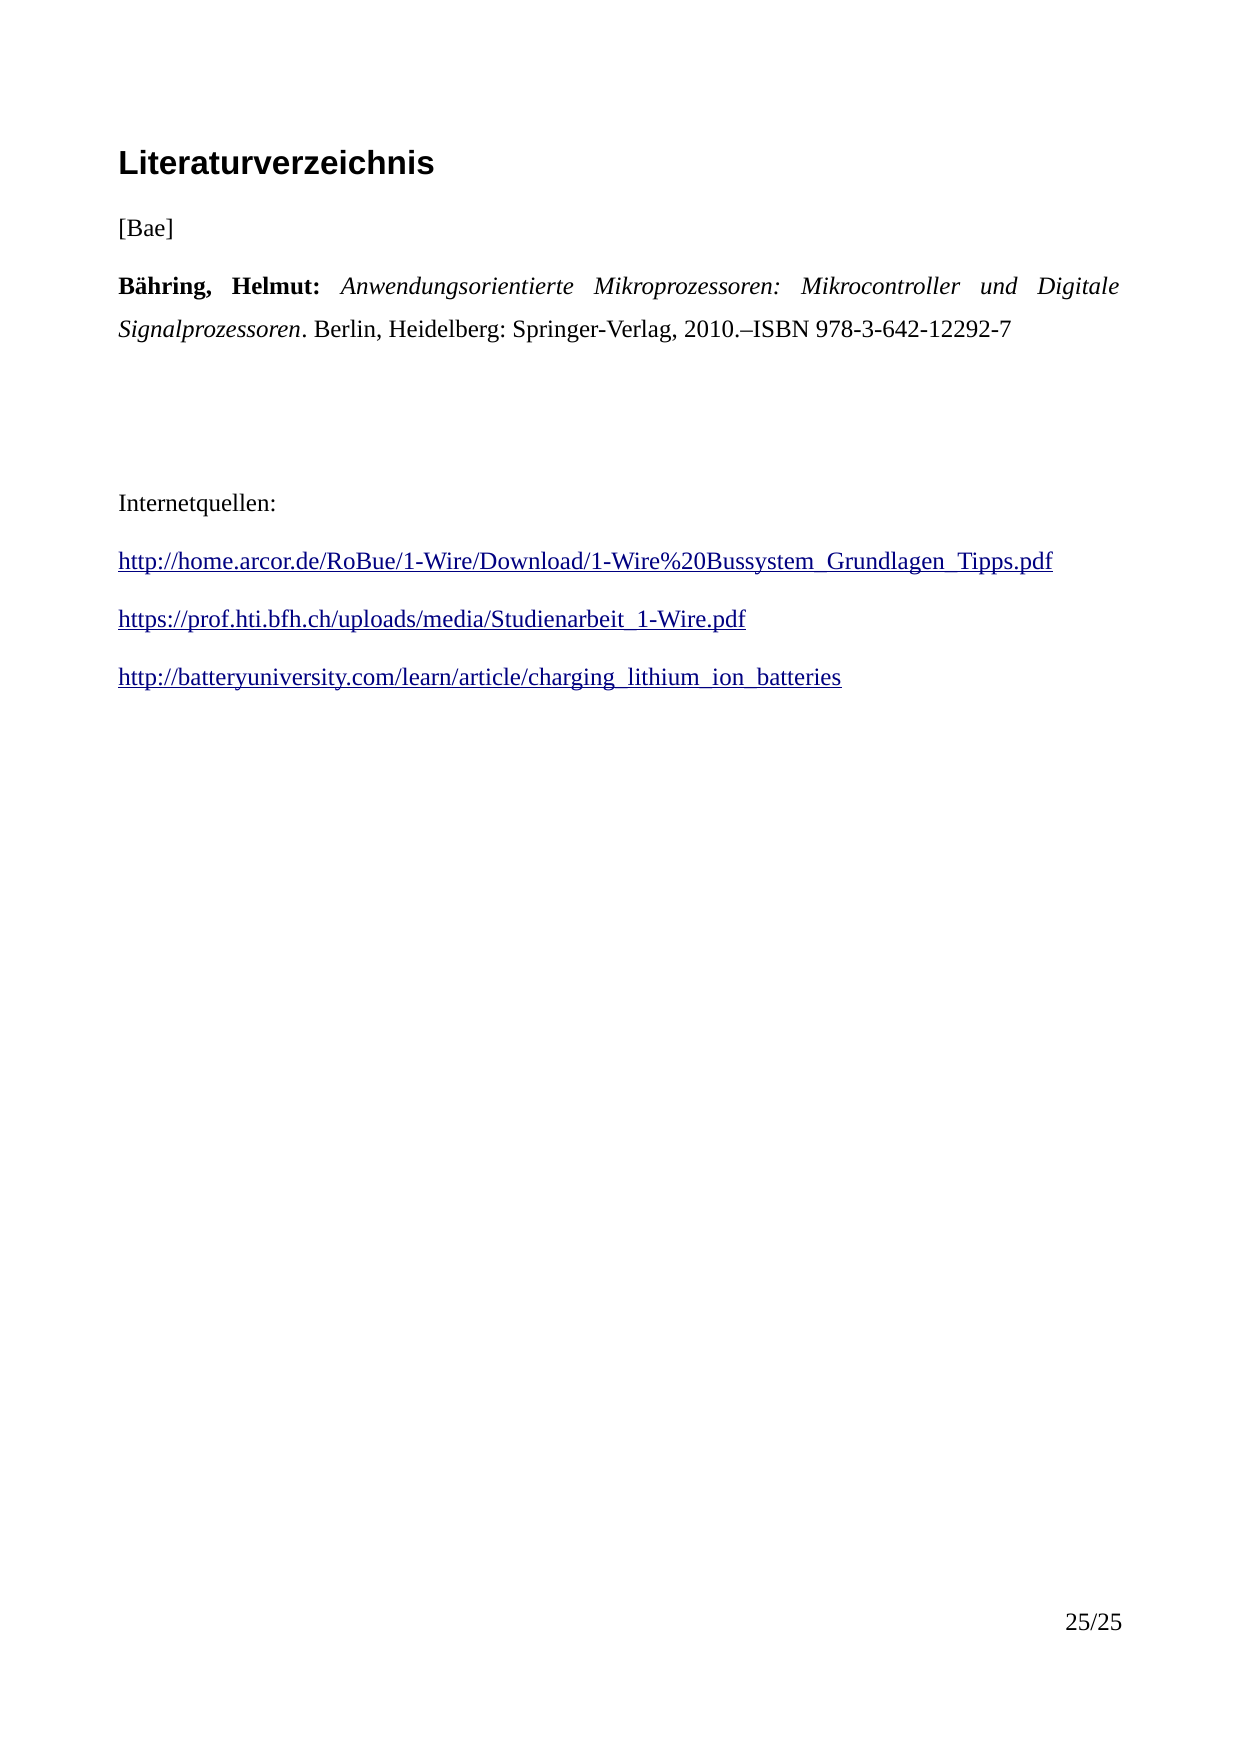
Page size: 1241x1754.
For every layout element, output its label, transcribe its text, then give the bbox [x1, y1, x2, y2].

text http://home.arcor.de/RoBue/1-Wire/Download/1-Wire%20Bussystem_Grundlagen_Tipps.pdf [118, 546, 1122, 575]
text https://prof.hti.bfh.ch/uploads/media/Studienarbeit_1-Wire.pdf [118, 604, 1122, 633]
subtitle Literaturverzeichnis [118, 143, 1122, 182]
text Internetquellen: [118, 488, 1122, 517]
text Bähring, Helmut: Anwendungsorientierte Mikroprozessoren: Mikrocontroller und Digitale Signalprozessoren. Berlin, Heidelberg: Springer-Verlag, 2010.–ISBN 978-3-642-12292-7 [118, 271, 1122, 343]
text [Bae] [118, 213, 1122, 242]
text http://batteryuniversity.com/learn/article/charging_lithium_ion_batteries [118, 662, 1122, 691]
